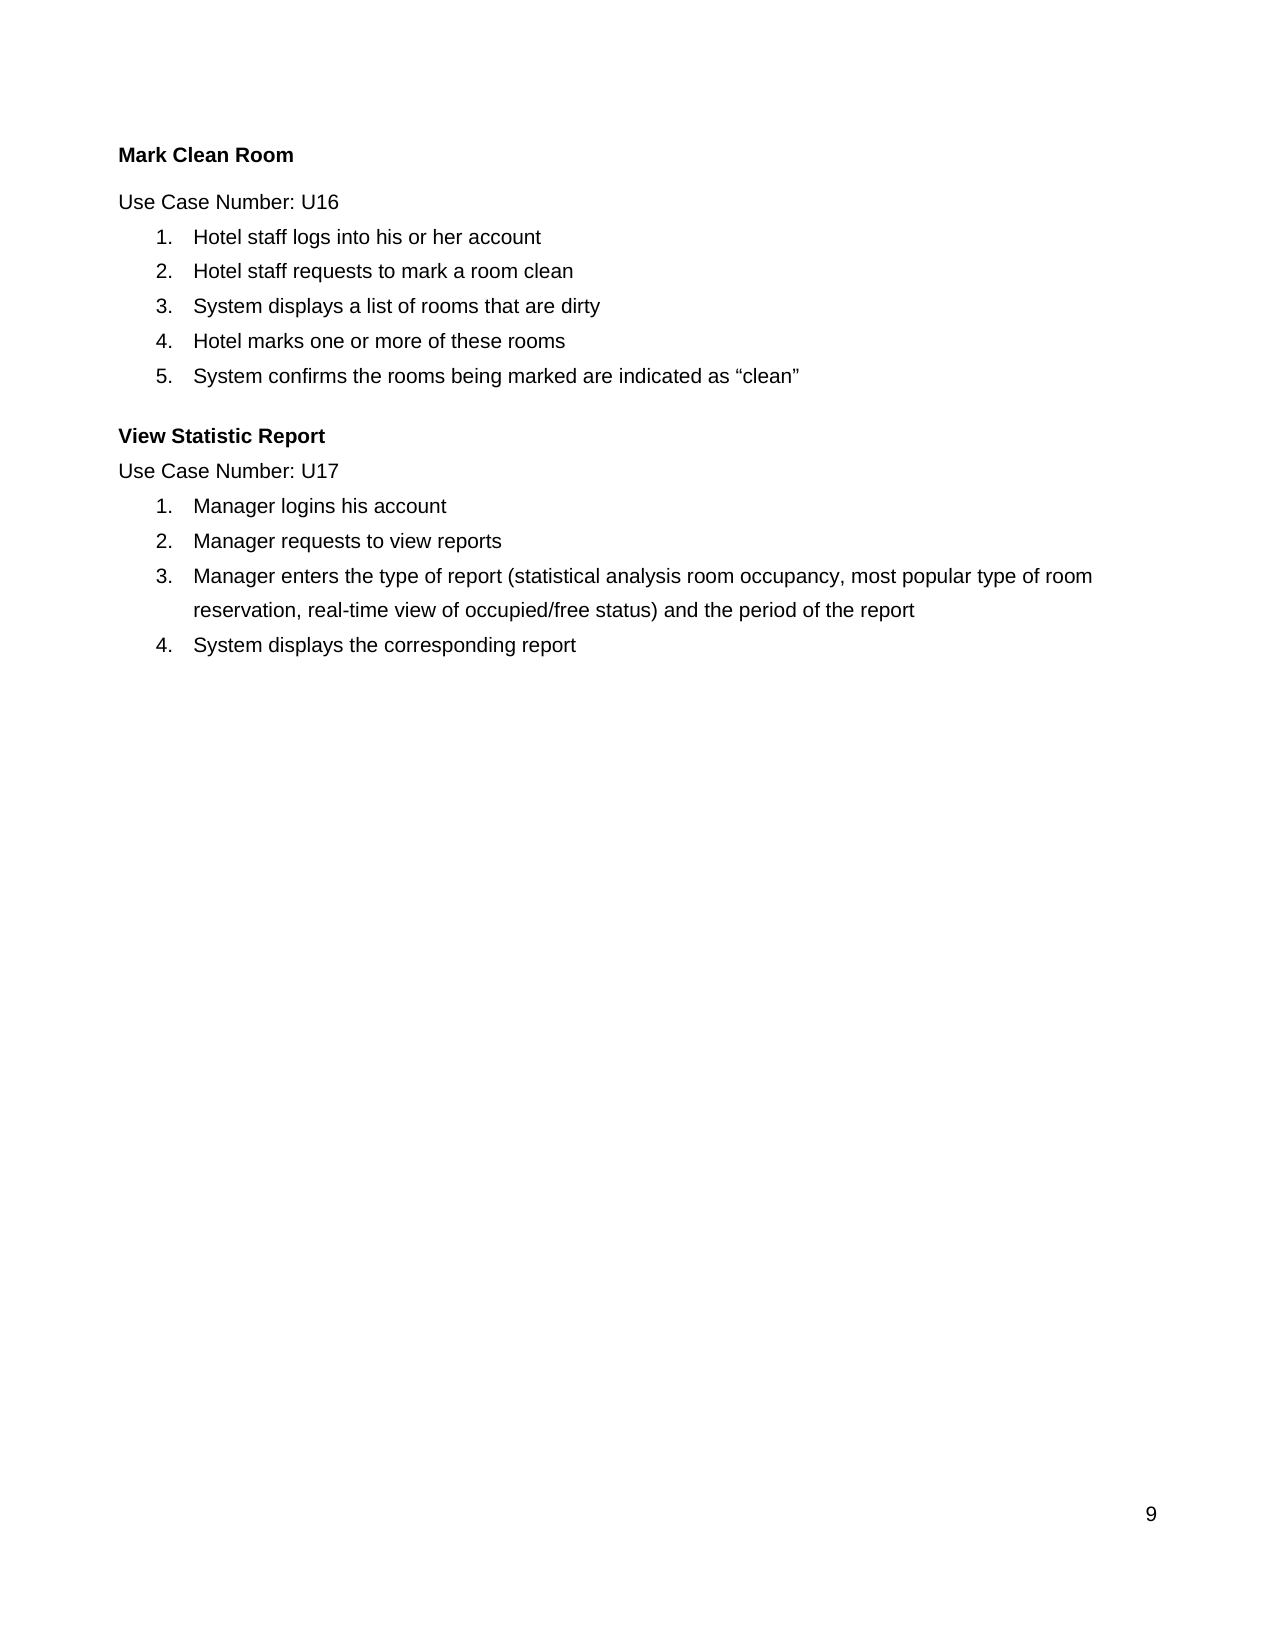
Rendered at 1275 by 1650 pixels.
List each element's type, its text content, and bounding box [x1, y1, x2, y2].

text Use Case Number: U17 [118, 460, 1157, 483]
list System displays a list of rooms that are dirty [156, 295, 1157, 318]
list Manager requests to view reports [156, 529, 1157, 553]
subtitle View Statistic Report [118, 424, 1157, 447]
list Hotel staff logs into his or her account [156, 225, 1157, 248]
list Hotel marks one or more of these rooms [156, 329, 1157, 353]
list Manager enters the type of report (statistical analysis room occupancy, most popular type of room reservation, real-time view of occupied/free status) and the period of the report [156, 564, 1157, 622]
subtitle Mark Clean Room [118, 143, 1157, 166]
list System confirms the rooms being marked are indicated as “clean” [156, 364, 1157, 388]
list System displays the corresponding report [156, 634, 1157, 657]
list Hotel staff requests to mark a room clean [156, 260, 1157, 283]
list Manager logins his account [156, 495, 1157, 518]
text Use Case Number: U16 [118, 190, 1157, 214]
